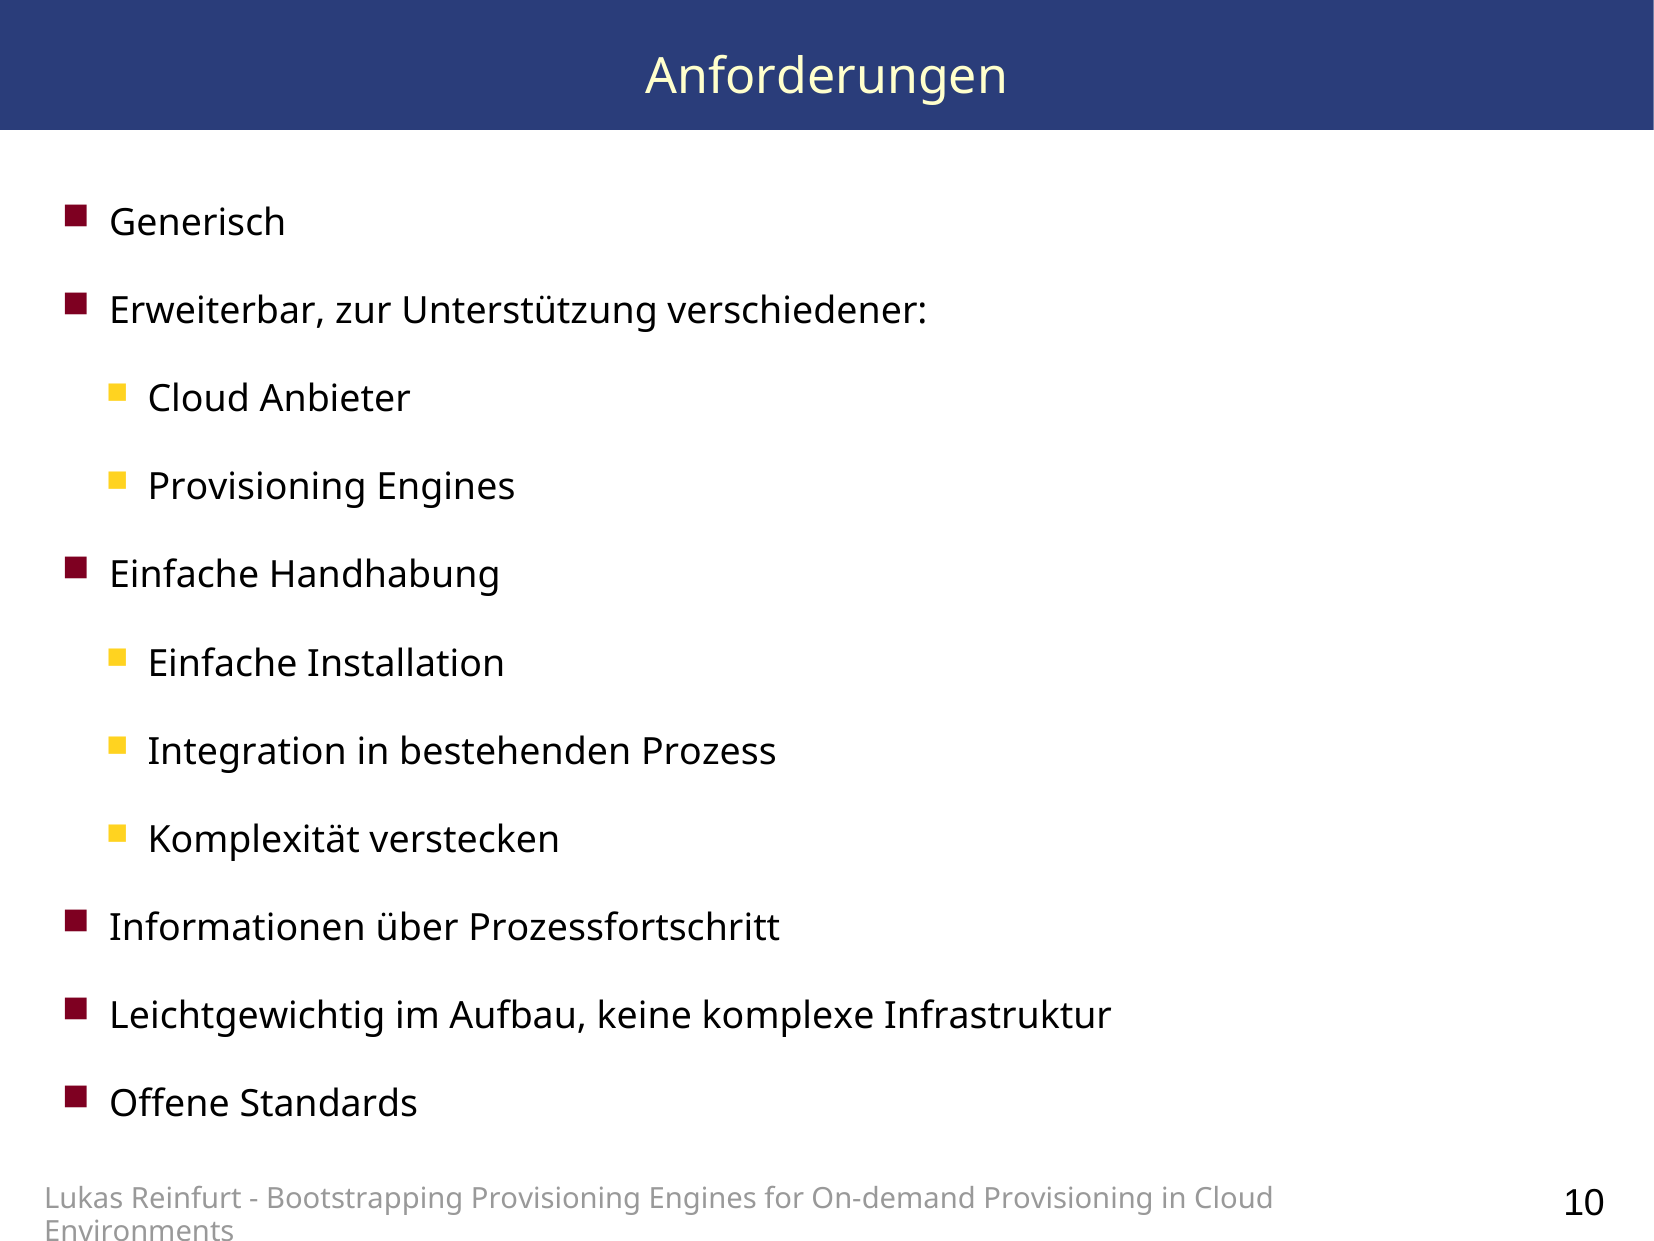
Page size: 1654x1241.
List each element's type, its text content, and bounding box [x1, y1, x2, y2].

text_box Generisch Erweiterbar, zur Unterstützung verschiedener: Cloud Anbieter Provisioning Engines Einfache Handhabung Einfache Installation Integration in bestehenden Prozess Komplexität verstecken Informationen über Prozessfortschritt Leichtgewichtig im Aufbau, keine komplexe Infrastruktur Offene Standards [47, 177, 1607, 1158]
title Anforderungen [23, 23, 1630, 119]
